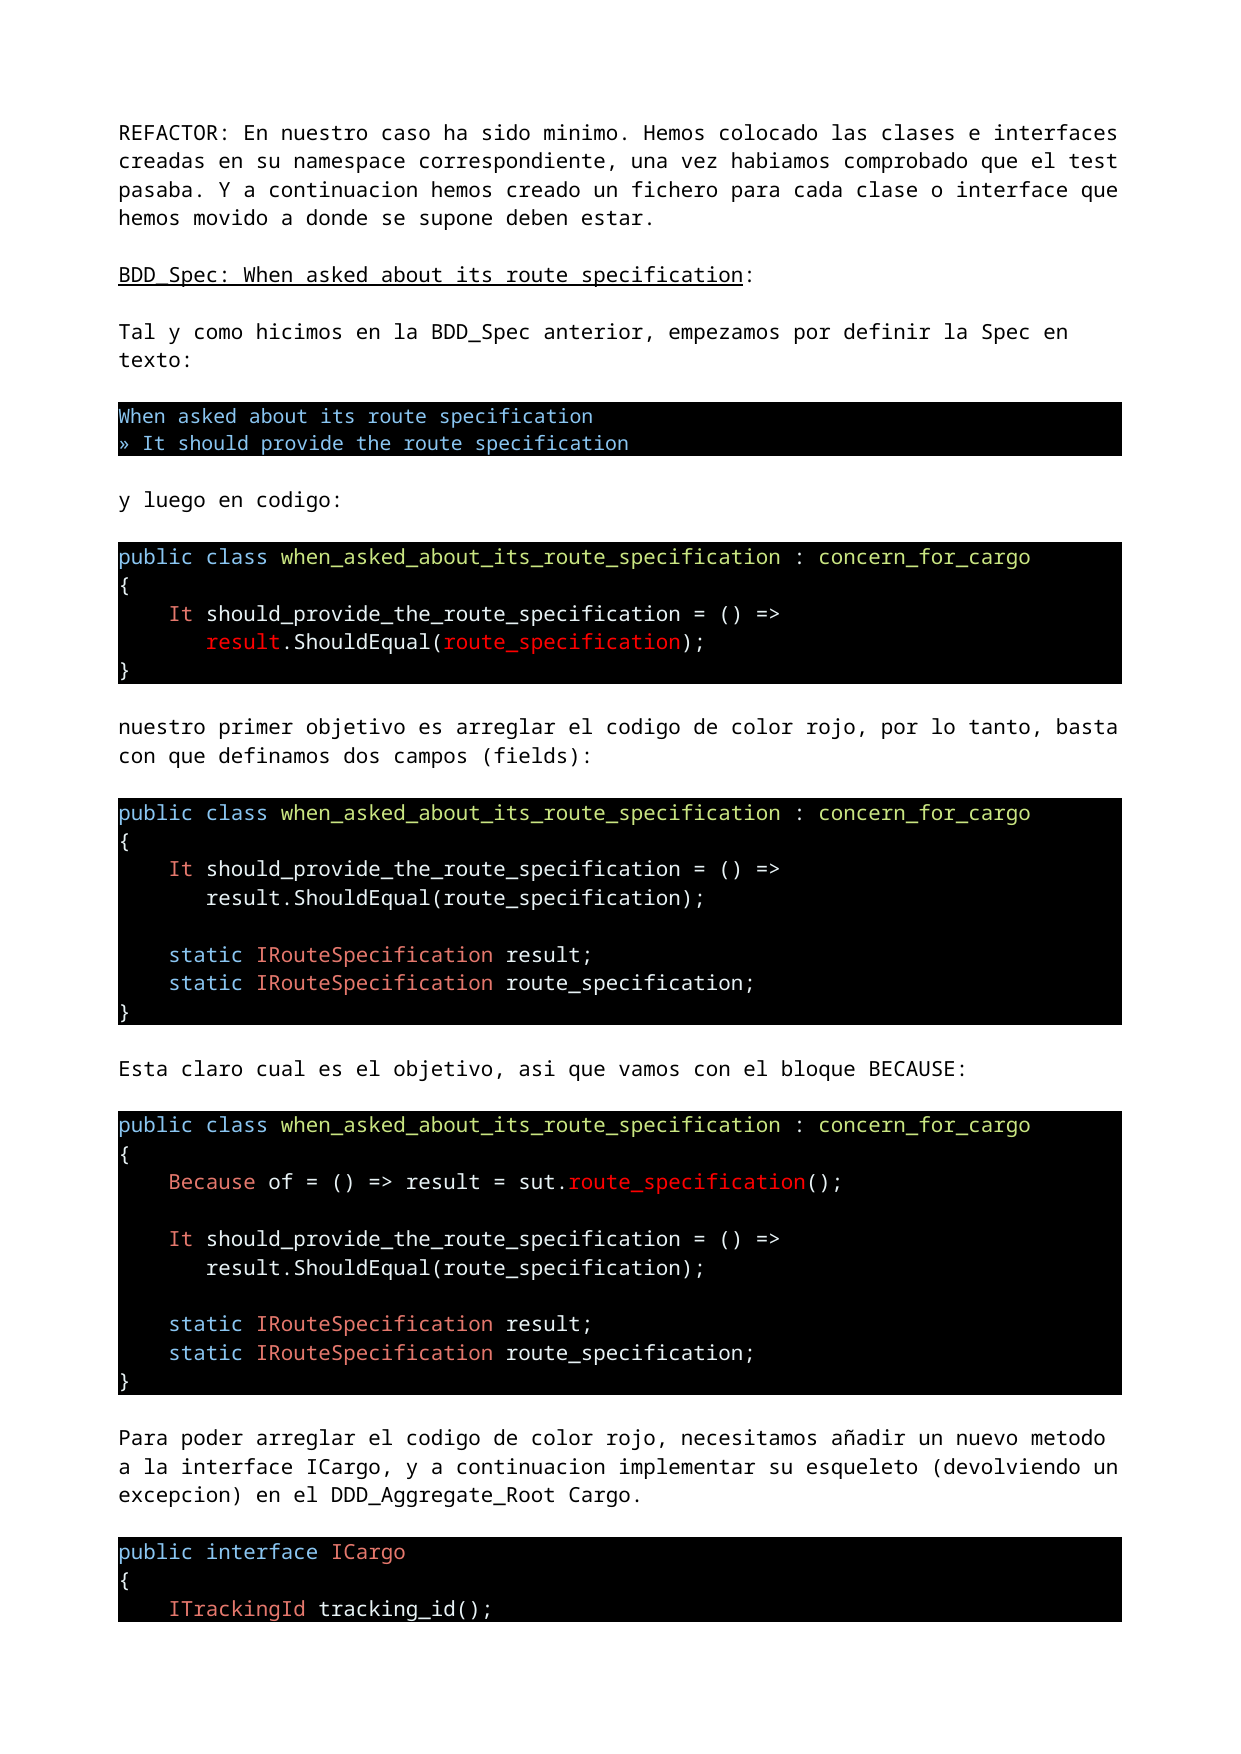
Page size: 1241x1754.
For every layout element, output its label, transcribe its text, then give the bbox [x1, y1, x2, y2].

text } [118, 1366, 1122, 1395]
text { [118, 826, 1122, 854]
text static IRouteSpecification result; [118, 1309, 1122, 1338]
text Tal y como hicimos en la BDD_Spec anterior, empezamos por definir la Spec en texto: [118, 317, 1122, 374]
text } [118, 997, 1122, 1025]
text y luego en codigo: [118, 485, 1122, 513]
text public class when_asked_about_its_route_specification : concern_for_cargo [118, 798, 1122, 826]
text When asked about its route specification [118, 402, 1122, 429]
text nuestro primer objetivo es arreglar el codigo de color rojo, por lo tanto, basta con que definamos dos campos (fields): [118, 712, 1122, 769]
text Para poder arreglar el codigo de color rojo, necesitamos añadir un nuevo metodo a la interface ICargo, y a continuacion implementar su esqueleto (devolviendo un excepcion) en el DDD_Aggregate_Root Cargo. [118, 1423, 1122, 1509]
text result.ShouldEqual(route_specification); [118, 883, 1122, 911]
text public interface ICargo [118, 1537, 1122, 1566]
text { [118, 1566, 1122, 1594]
text Esta claro cual es el objetivo, asi que vamos con el bloque BECAUSE: [118, 1054, 1122, 1082]
text static IRouteSpecification route_specification; [118, 968, 1122, 997]
text » It should provide the route specification [118, 429, 1122, 456]
text It should_provide_the_route_specification = () => [118, 854, 1122, 883]
text BDD_Spec: When asked about its route specification: [118, 260, 1122, 289]
text REFACTOR: En nuestro caso ha sido minimo. Hemos colocado las clases e interfaces creadas en su namespace correspondiente, una vez habiamos comprobado que el test pasaba. Y a continuacion hemos creado un fichero para cada clase o interface que hemos movido a donde se supone deben estar. [118, 118, 1122, 232]
text Because of = () => result = sut.route_specification(); [118, 1167, 1122, 1196]
text public class when_asked_about_its_route_specification : concern_for_cargo [118, 1111, 1122, 1139]
text static IRouteSpecification result; [118, 940, 1122, 968]
text ITrackingId tracking_id(); [118, 1594, 1122, 1622]
text public class when_asked_about_its_route_specification : concern_for_cargo [118, 542, 1122, 570]
text } [118, 656, 1122, 684]
text result.ShouldEqual(route_specification); [118, 1253, 1122, 1281]
text result.ShouldEqual(route_specification); [118, 627, 1122, 656]
text { [118, 1139, 1122, 1167]
text { [118, 570, 1122, 599]
text static IRouteSpecification route_specification; [118, 1338, 1122, 1366]
text It should_provide_the_route_specification = () => [118, 599, 1122, 627]
text It should_provide_the_route_specification = () => [118, 1224, 1122, 1253]
